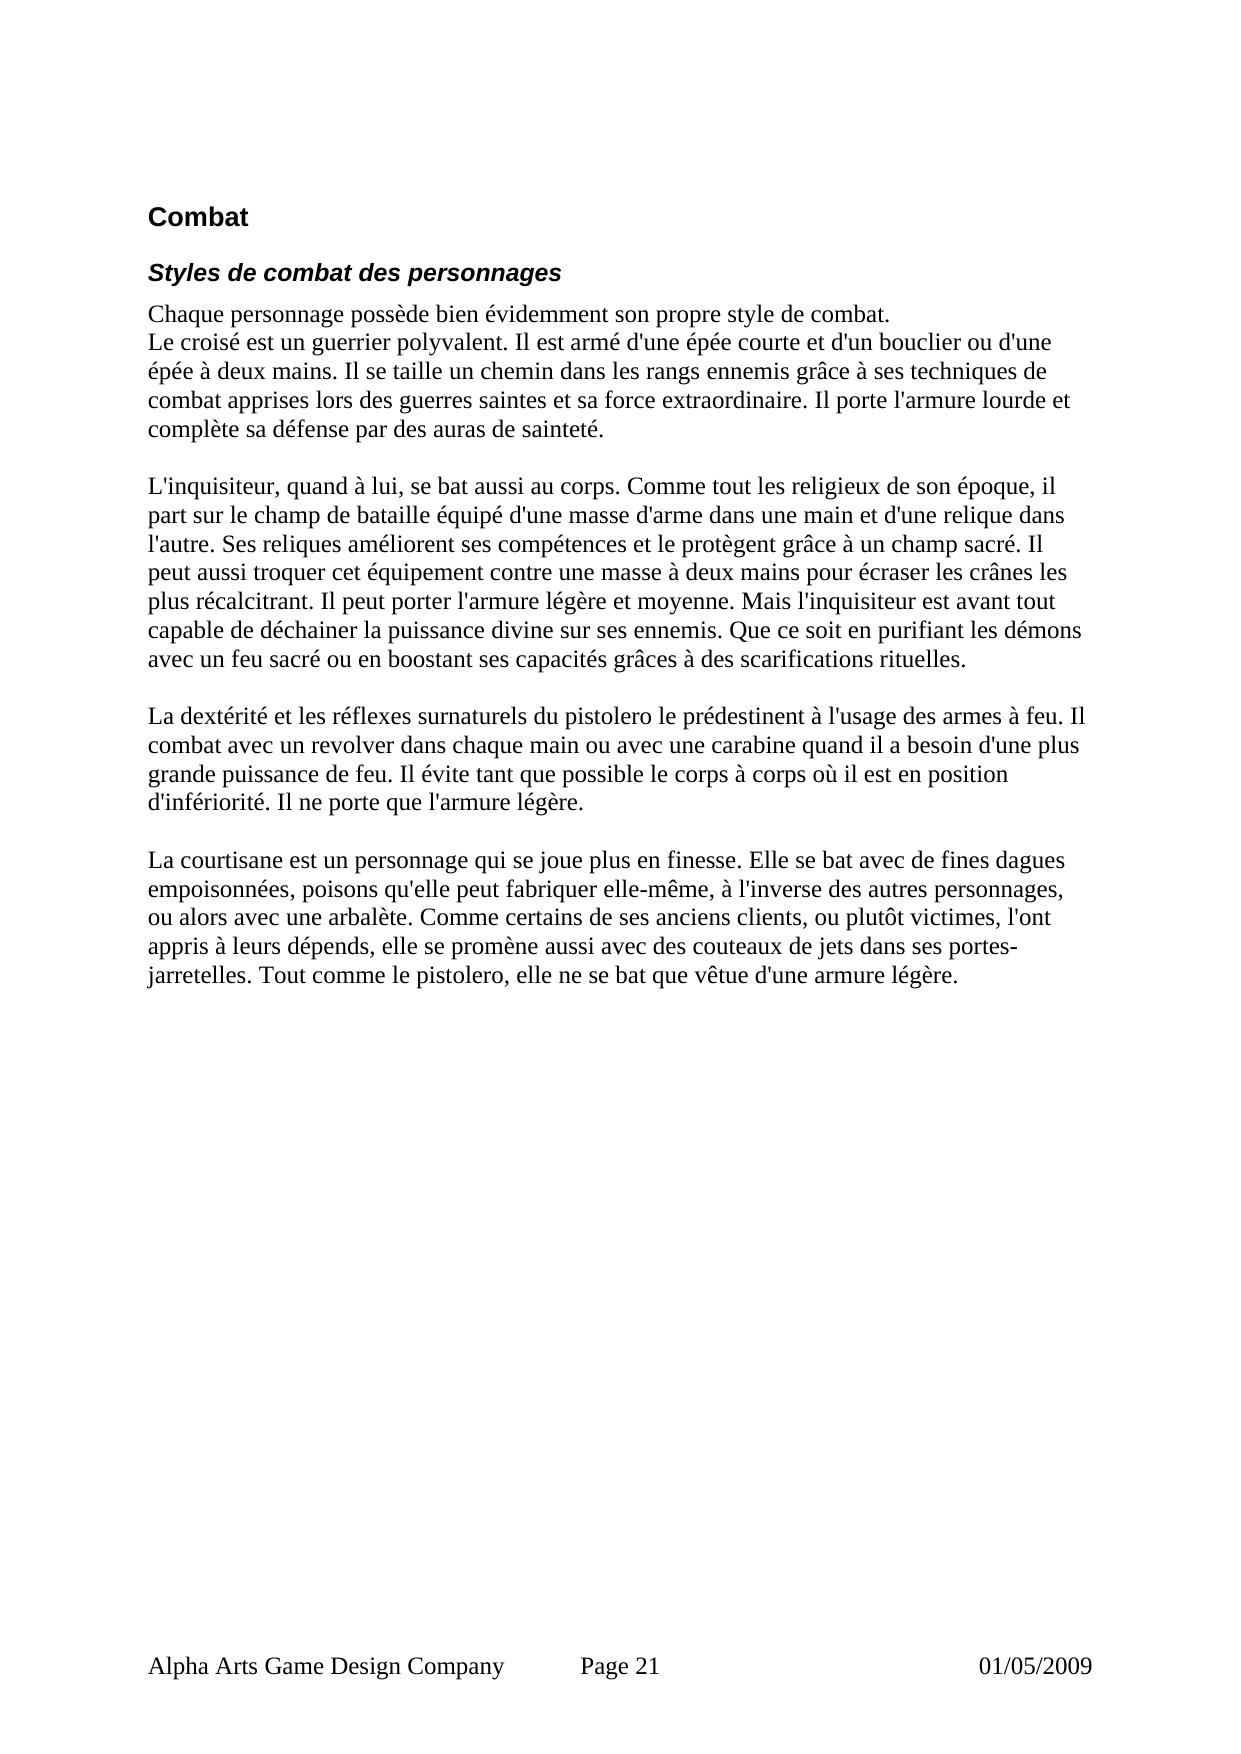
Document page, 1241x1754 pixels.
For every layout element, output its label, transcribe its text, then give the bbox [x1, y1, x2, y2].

text Chaque personnage possède bien évidemment son propre style de combat. [148, 299, 1092, 327]
subtitle Combat [148, 201, 1092, 233]
text La courtisane est un personnage qui se joue plus en finesse. Elle se bat avec de fines dagues empoisonnées, poisons qu'elle peut fabriquer elle-même, à l'inverse des autres personnages, ou alors avec une arbalète. Comme certains de ses anciens clients, ou plutôt victimes, l'ont appris à leurs dépends, elle se promène aussi avec des couteaux de jets dans ses portes-jarretelles. Tout comme le pistolero, elle ne se bat que vêtue d'une armure légère. [148, 845, 1092, 989]
text L'inquisiteur, quand à lui, se bat aussi au corps. Comme tout les religieux de son époque, il part sur le champ de bataille équipé d'une masse d'arme dans une main et d'une relique dans l'autre. Ses reliques améliorent ses compétences et le protègent grâce à un champ sacré. Il peut aussi troquer cet équipement contre une masse à deux mains pour écraser les crânes les plus récalcitrant. Il peut porter l'armure légère et moyenne. Mais l'inquisiteur est avant tout capable de déchainer la puissance divine sur ses ennemis. Que ce soit en purifiant les démons avec un feu sacré ou en boostant ses capacités grâces à des scarifications rituelles. [148, 471, 1092, 672]
text La dextérité et les réflexes surnaturels du pistolero le prédestinent à l'usage des armes à feu. Il combat avec un revolver dans chaque main ou avec une carabine quand il a besoin d'une plus grande puissance de feu. Il évite tant que possible le corps à corps où il est en position d'infériorité. Il ne porte que l'armure légère. [148, 701, 1092, 816]
text Le croisé est un guerrier polyvalent. Il est armé d'une épée courte et d'un bouclier ou d'une épée à deux mains. Il se taille un chemin dans les rangs ennemis grâce à ses techniques de combat apprises lors des guerres saintes et sa force extraordinaire. Il porte l'armure lourde et complète sa défense par des auras de sainteté. [148, 327, 1092, 442]
subtitle Styles de combat des personnages [148, 258, 1092, 286]
